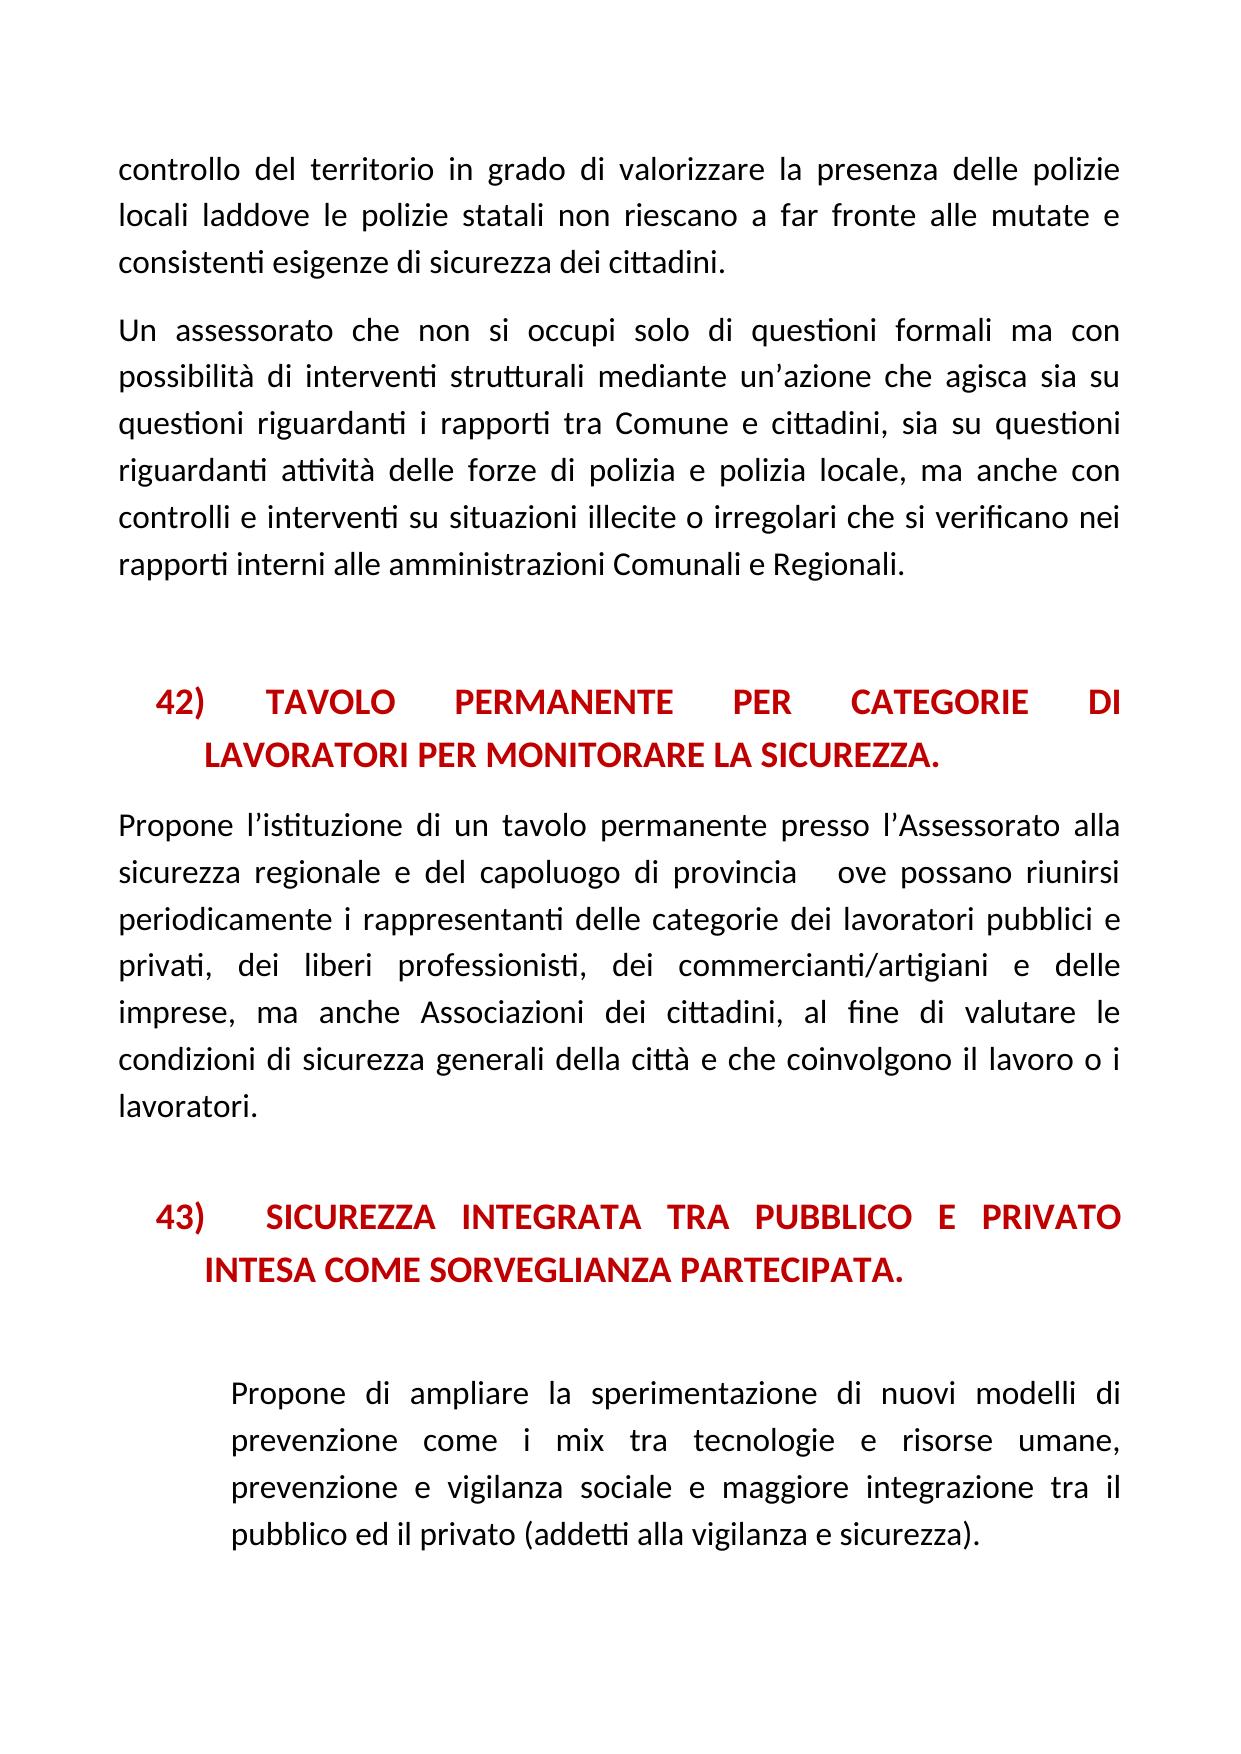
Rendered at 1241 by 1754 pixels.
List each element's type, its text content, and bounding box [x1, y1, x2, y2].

text Propone di ampliare la sperimentazione di nuovi modelli di prevenzione come i mix tra tecnologie e risorse umane, prevenzione e vigilanza sociale e maggiore integrazione tra il pubblico ed il privato (addetti alla vigilanza e sicurezza). [231, 1372, 1122, 1553]
text Propone l’istituzione di un tavolo permanente presso l’Assessorato alla sicurezza regionale e del capoluogo di provincia ove possano riunirsi periodicamente i rappresentanti delle categorie dei lavoratori pubblici e privati, dei liberi professionisti, dei commercianti/artigiani e delle imprese, ma anche Associazioni dei cittadini, al fine di valutare le condizioni di sicurezza generali della città e che coinvolgono il lavoro o i lavoratori. [118, 804, 1122, 1125]
list TAVOLO PERMANENTE PER CATEGORIE DI LAVORATORI PER MONITORARE LA SICUREZZA. [156, 678, 1122, 776]
text Un assessorato che non si occupi solo di questioni formali ma con possibilità di interventi strutturali mediante un’azione che agisca sia su questioni riguardanti i rapporti tra Comune e cittadini, sia su questioni riguardanti attività delle forze di polizia e polizia locale, ma anche con controlli e interventi su situazioni illecite o irregolari che si verificano nei rapporti interni alle amministrazioni Comunali e Regionali. [118, 309, 1122, 583]
list SICUREZZA INTEGRATA TRA PUBBLICO E PRIVATO INTESA COME SORVEGLIANZA PARTECIPATA. [156, 1193, 1122, 1292]
text controllo del territorio in grado di valorizzare la presenza delle polizie locali laddove le polizie statali non riescano a far fronte alle mutate e consistenti esigenze di sicurezza dei cittadini. [118, 148, 1122, 282]
